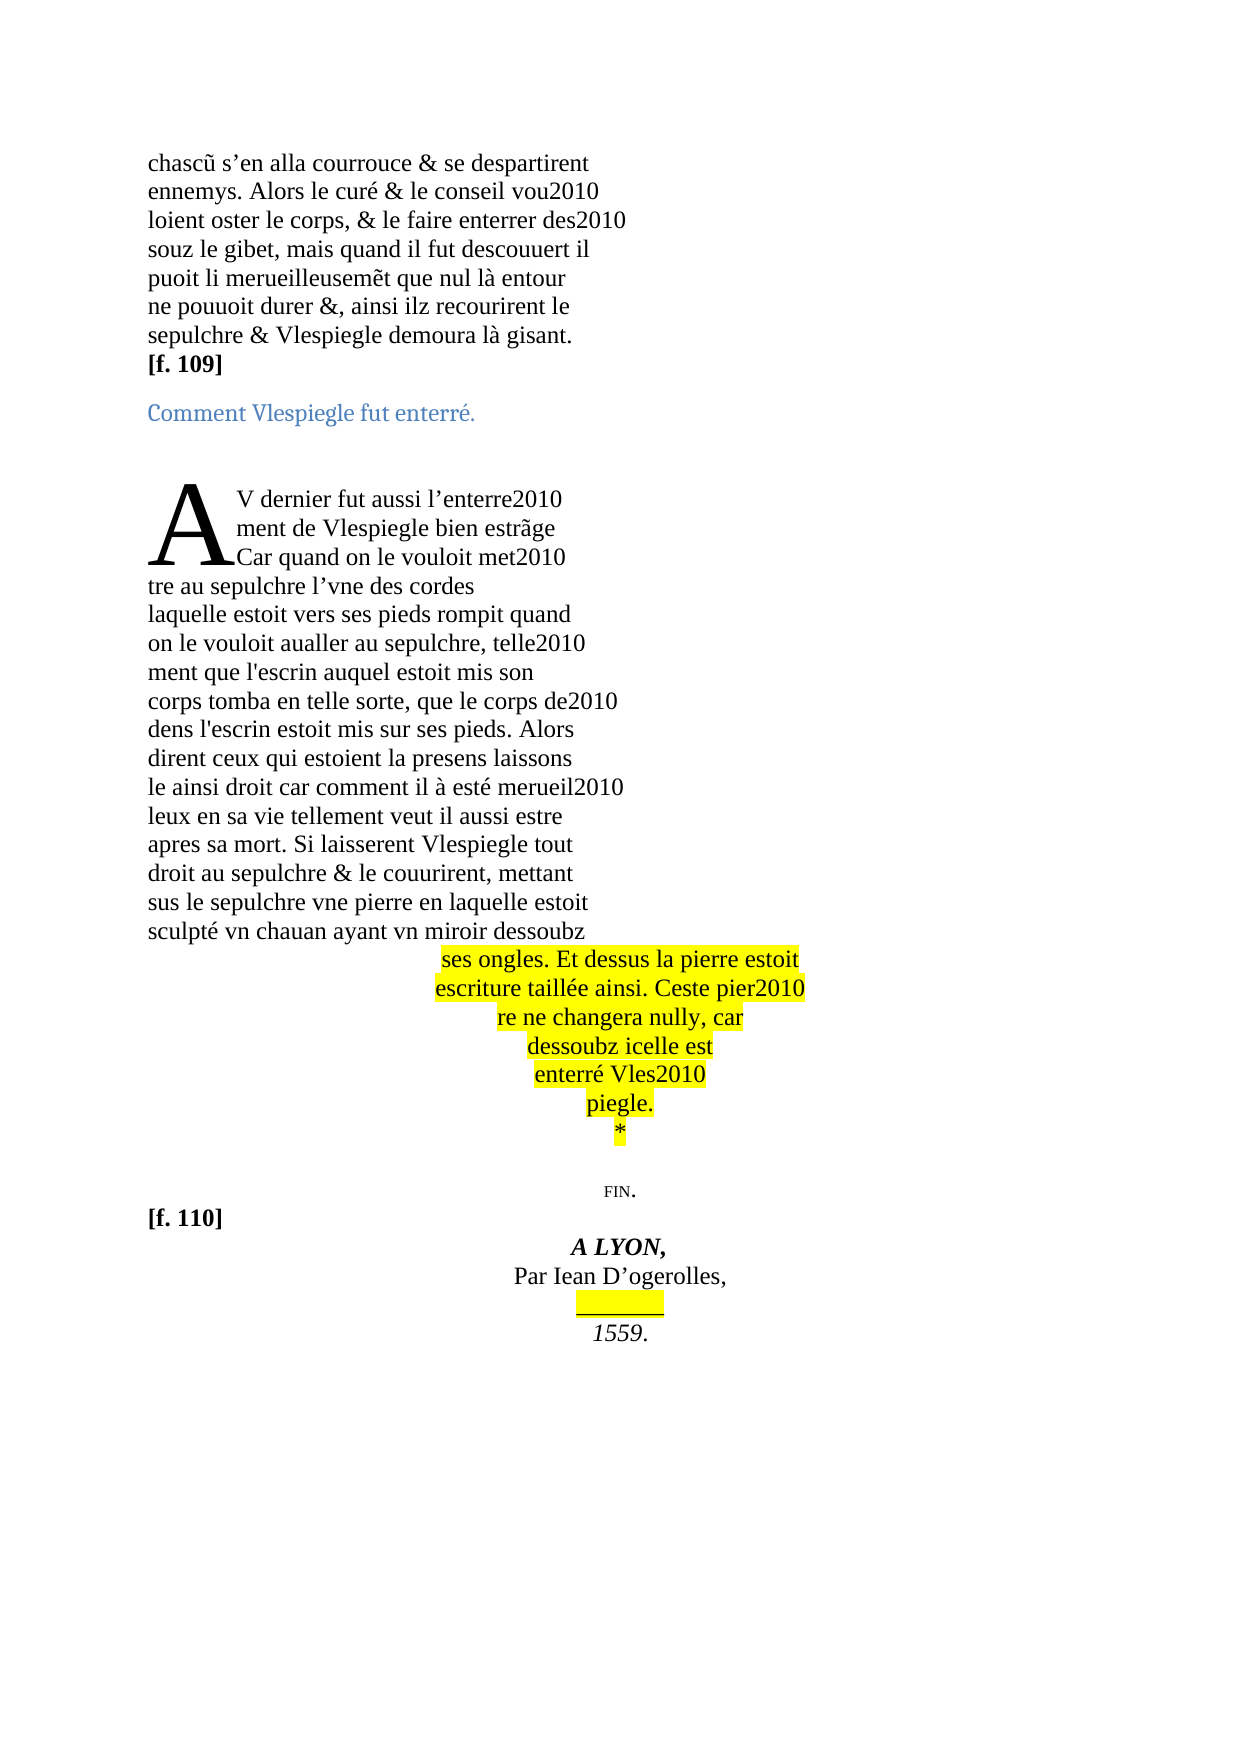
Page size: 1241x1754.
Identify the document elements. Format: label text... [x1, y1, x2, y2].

subtitle Comment Vlespiegle fut enterré. [148, 398, 1093, 427]
text [f. 109] [148, 349, 1093, 378]
text 1559. [148, 1318, 1093, 1347]
text [f. 110] [148, 1203, 1093, 1232]
text A LYON, [148, 1232, 1093, 1261]
text AV dernier fut aussi l’enterre2010 ment de Vlespiegle bien estrãge Car quand on le vouloit met2010 tre au sepulchre l’vne des cordes laquelle estoit vers ses pieds rompit quand on le vouloit aualler au sepulchre, telle2010 ment que l'escrin auquel estoit mis son corps tomba en telle sorte, que le corps de2010 dens l'escrin estoit mis sur ses pieds. Alors dirent ceux qui estoient la presens laissons le ainsi droit car comment il à esté merueil2010 leux en sa vie tellement veut il aussi estre apres sa mort. Si laisserent Vlespiegle tout droit au sepulchre & le couurirent, mettant sus le sepulchre vne pierre en laquelle estoit sculpté vn chauan ayant vn miroir dessoubz [148, 484, 1093, 944]
text Par Iean D’ogerolles, [148, 1261, 1093, 1289]
text chascũ s’en alla courrouce & se despartirent ennemys. Alors le curé & le conseil vou2010 loient oster le corps, & le faire enterrer des2010 souz le gibet, mais quand il fut descouuert il puoit li merueilleusemẽt que nul là entour ne pouuoit durer &, ainsi ilz recourirent le sepulchre & Vlespiegle demoura là gisant. [148, 148, 1093, 349]
text * [148, 1117, 1093, 1146]
text _______ [148, 1289, 1093, 1318]
text fin. [148, 1174, 1093, 1203]
text ses ongles. Et dessus la pierre estoit escriture taillée ainsi. Ceste pier2010 re ne changera nully, car dessoubz icelle est enterré Vles2010 piegle. [148, 944, 1093, 1117]
